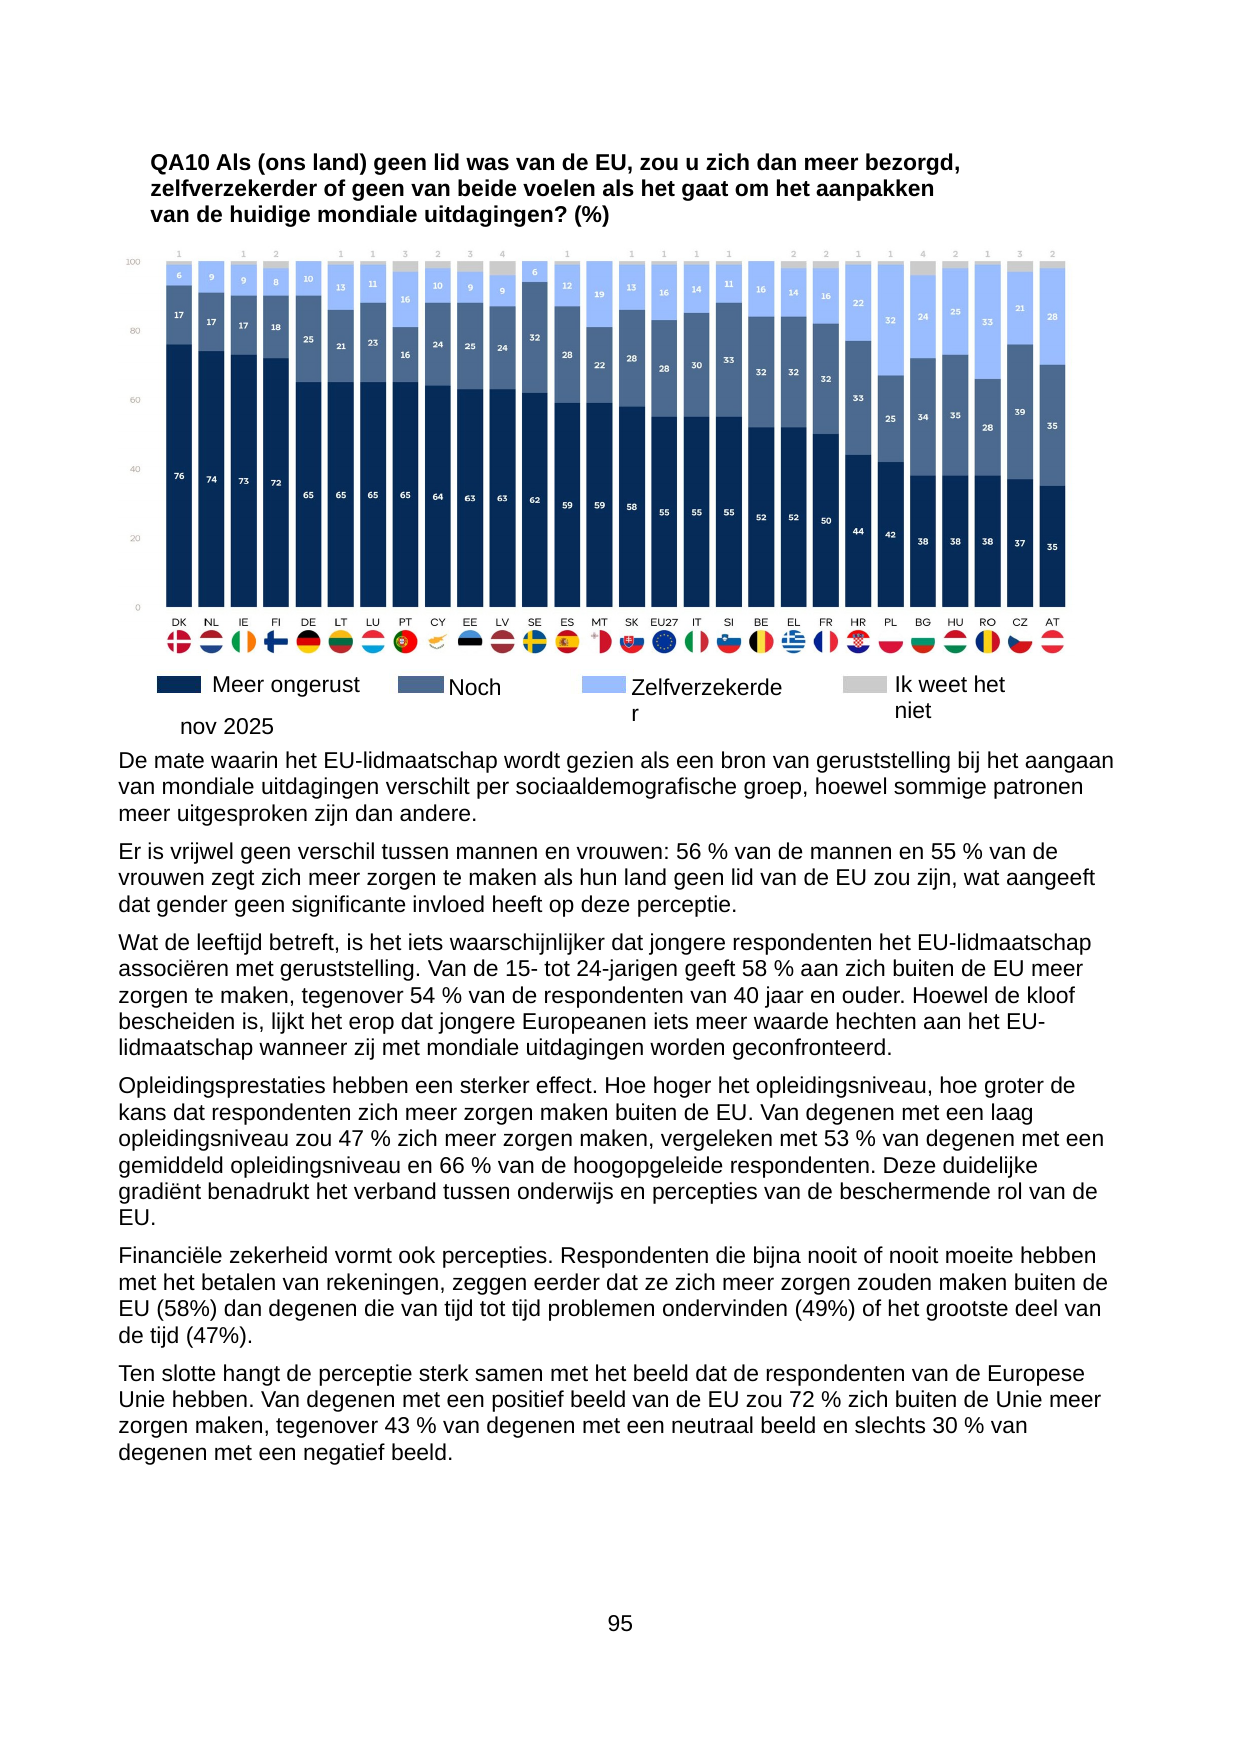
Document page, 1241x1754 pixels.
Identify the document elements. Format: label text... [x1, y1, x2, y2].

text Ten slotte hangt de perceptie sterk samen met het beeld dat de respondenten van de Europese Unie hebben. Van degenen met een positief beeld van de EU zou 72 % zich buiten de Unie meer zorgen maken, tegenover 43 % van degenen met een neutraal beeld en slechts 30 % van degenen met een negatief beeld. [118, 1360, 1122, 1465]
picture [452, 683, 459, 694]
picture [118, 242, 1075, 656]
picture [149, 669, 891, 694]
picture [299, 681, 305, 691]
text Financiële zekerheid vormt ook percepties. Respondenten die bijna nooit of nooit moeite hebben met het betalen van rekeningen, zeggen eerder dat ze zich meer zorgen zouden maken buiten de EU (58%) dan degenen die van tijd tot tijd problemen ondervinden (49%) of het grootste deel van de tijd (47%). [118, 1242, 1122, 1348]
text Opleidingsprestaties hebben een sterker effect. Hoe hoger het opleidingsniveau, hoe groter de kans dat respondenten zich meer zorgen maken buiten de EU. Van degenen met een laag opleidingsniveau zou 47 % zich meer zorgen maken, vergeleken met 53 % van degenen met een gemiddeld opleidingsniveau en 66 % van de hoogopgeleide respondenten. Deze duidelijke gradiënt benadrukt het verband tussen onderwijs en percepties van de beschermende rol van de EU. [118, 1072, 1122, 1231]
picture [667, 684, 673, 694]
text Wat de leeftijd betreft, is het iets waarschijnlijker dat jongere respondenten het EU-lidmaatschap associëren met geruststelling. Van de 15- tot 24-jarigen geeft 58 % aan zich buiten de EU meer zorgen te maken, tegenover 54 % van de respondenten van 40 jaar en ouder. Hoewel de kloof bescheiden is, lijkt het erop dat jongere Europeanen iets meer waarde hechten aan het EU-lidmaatschap wanneer zij met mondiale uitdagingen worden geconfronteerd. [118, 929, 1122, 1061]
text Er is vrijwel geen verschil tussen mannen en vrouwen: 56 % van de mannen en 55 % van de vrouwen zegt zich meer zorgen te maken als hun land geen lid van de EU zou zijn, wat aangeeft dat gender geen significante invloed heeft op deze perceptie. [118, 838, 1122, 917]
text De mate waarin het EU-lidmaatschap wordt gezien als een bron van geruststelling bij het aangaan van mondiale uitdagingen verschilt per sociaaldemografische groep, hoewel sommige patronen meer uitgesproken zijn dan andere. [118, 118, 1122, 826]
picture [467, 684, 474, 694]
